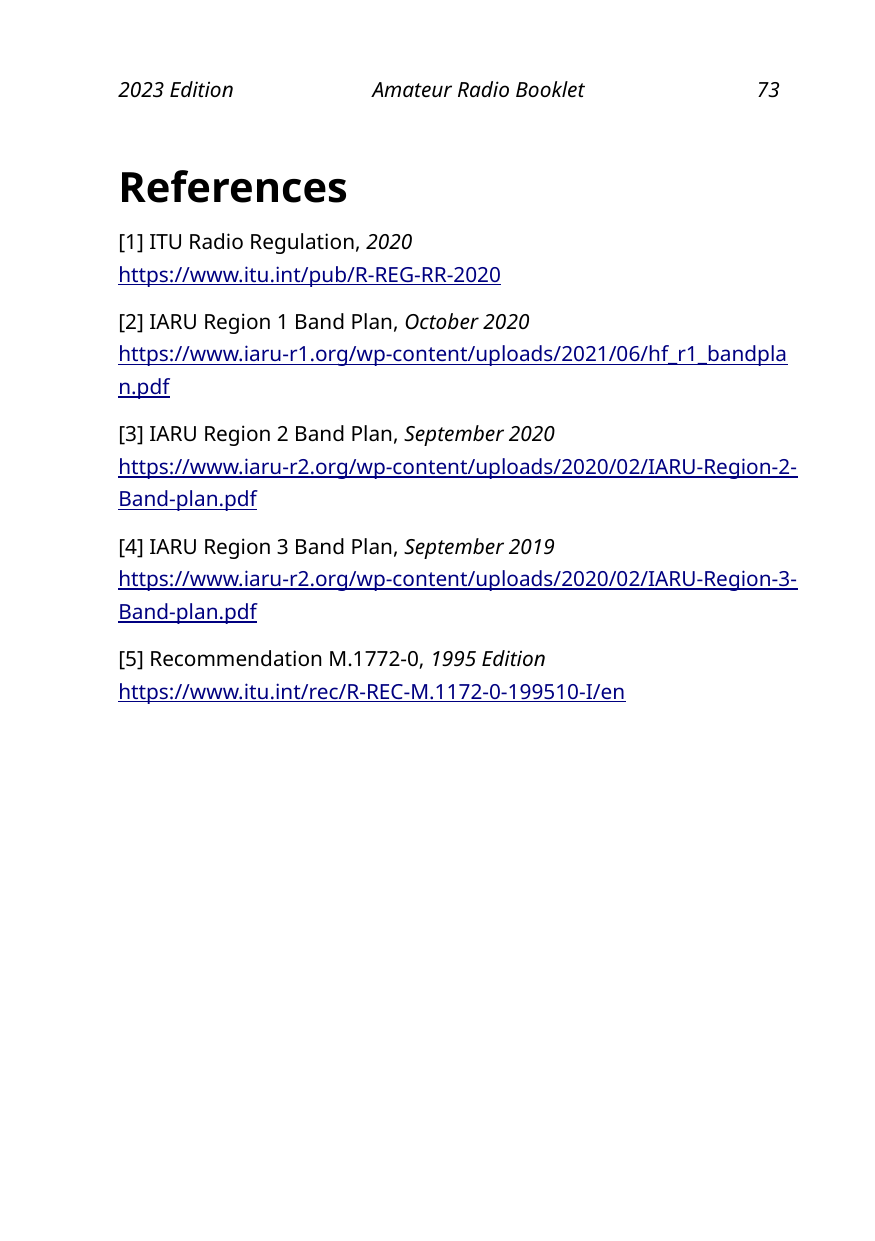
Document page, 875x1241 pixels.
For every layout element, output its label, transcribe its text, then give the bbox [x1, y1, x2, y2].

text [5] Recommendation M.1772-0, 1995 Edition https://www.itu.int/rec/R-REC-M.1172-0-199510-I/en [118, 644, 799, 705]
subtitle References [118, 158, 799, 215]
text [4] IARU Region 3 Band Plan, September 2019 https://www.iaru-r2.org/wp-content/uploads/2020/02/IARU-Region-3-Band-plan.pdf [118, 532, 799, 625]
text [1] ITU Radio Regulation, 2020 https://www.itu.int/pub/R-REG-RR-2020 [118, 227, 799, 288]
text [2] IARU Region 1 Band Plan, October 2020 https://www.iaru-r1.org/wp-content/uploads/2021/06/hf_r1_bandplan.pdf [118, 307, 799, 401]
text [3] IARU Region 2 Band Plan, September 2020 https://www.iaru-r2.org/wp-content/uploads/2020/02/IARU-Region-2-Band-plan.pdf [118, 419, 799, 513]
